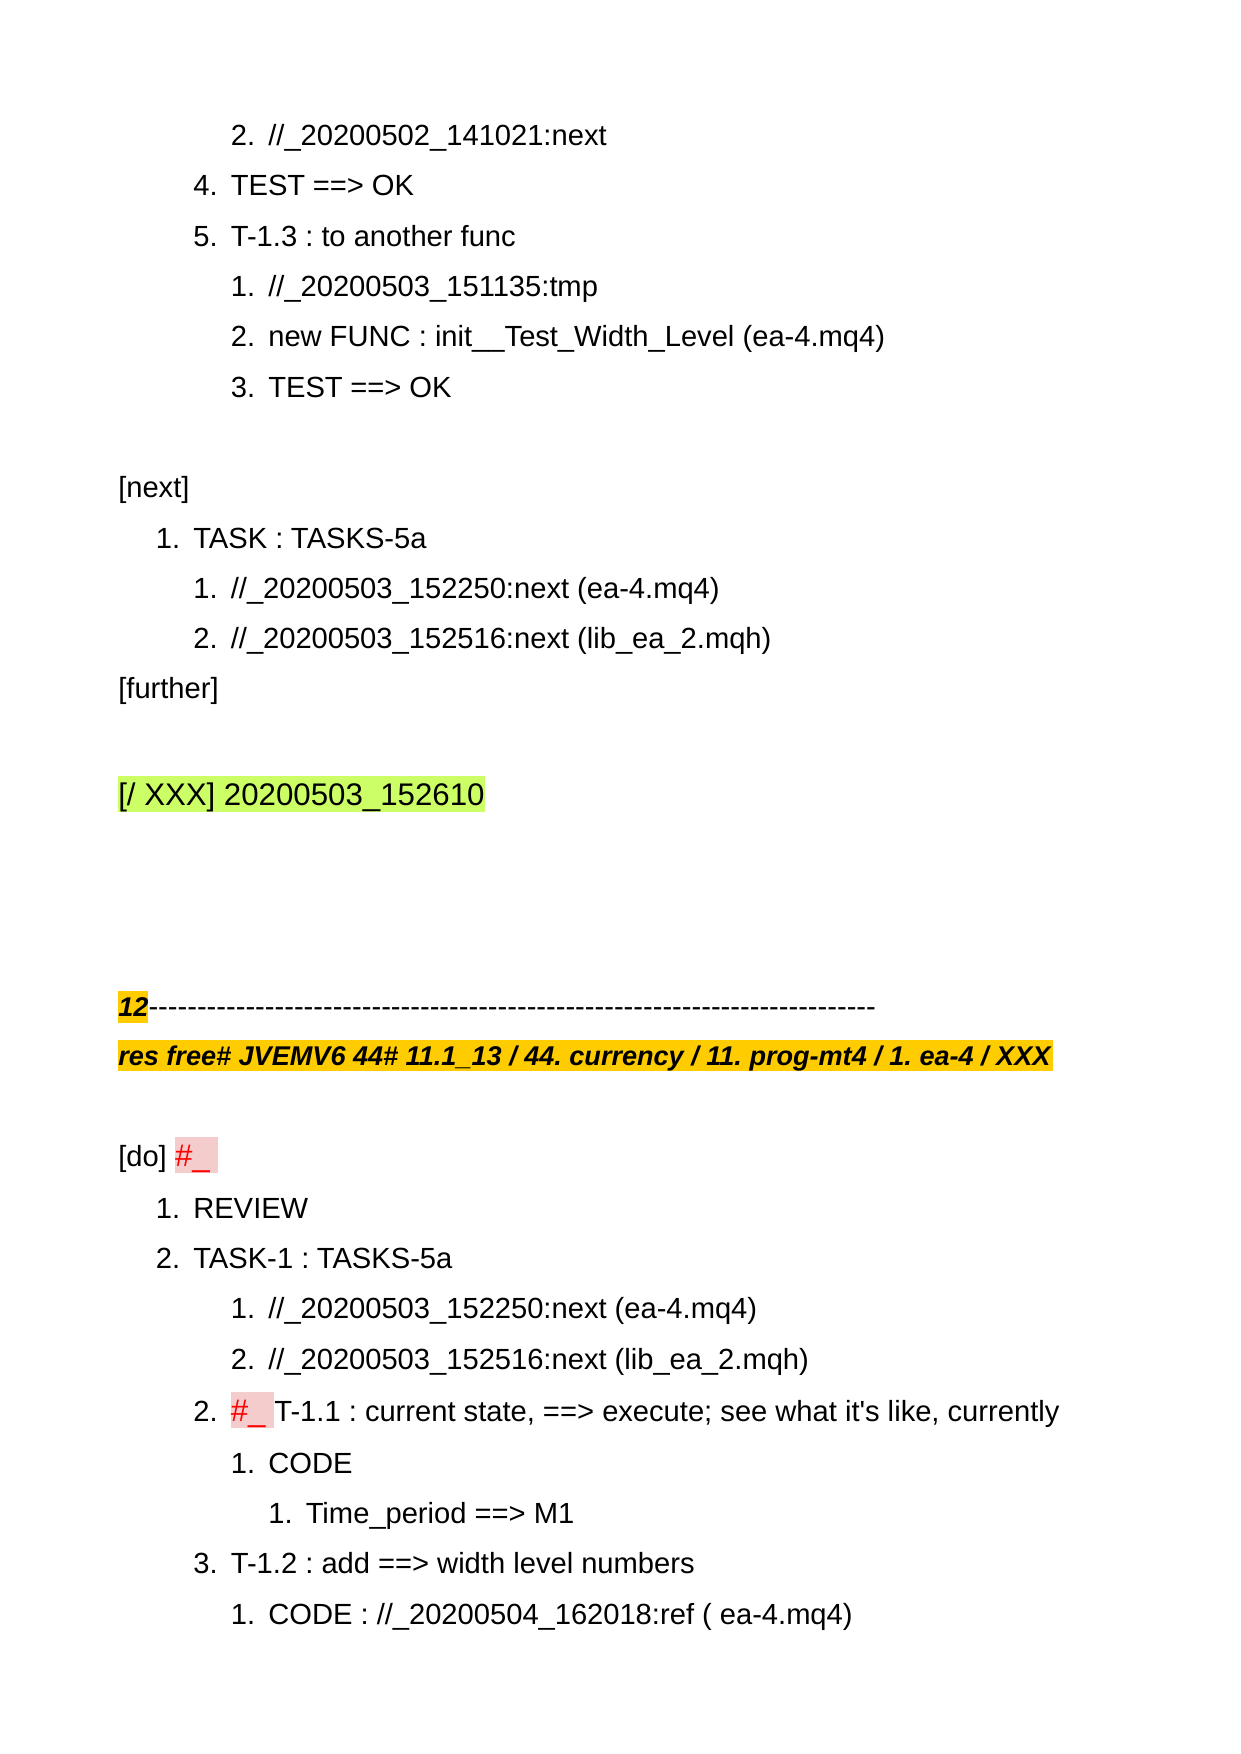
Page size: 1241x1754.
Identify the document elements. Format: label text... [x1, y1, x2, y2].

list TASK : TASKS-5a [156, 521, 1122, 554]
text res free# JVEMV6 44# 11.1_13 / 44. currency / 11. prog-mt4 / 1. ea-4 / XXX [118, 1040, 1122, 1071]
text [do] #_ [118, 1137, 1122, 1173]
list //_20200503_152516:next (lib_ea_2.mqh) [231, 1342, 1122, 1375]
list //_20200503_151135:tmp [231, 269, 1122, 303]
text [/ XXX] 20200503_152610 [118, 722, 1122, 812]
list new FUNC : init__Test_Width_Level (ea-4.mq4) [231, 319, 1122, 353]
list TEST ==> OK [231, 370, 1122, 403]
list //_20200503_152516:next (lib_ea_2.mqh) [193, 621, 1122, 655]
text 12--------------------------------------------------------------------------- [118, 989, 1122, 1023]
list //_20200503_152250:next (ea-4.mq4) [231, 1291, 1122, 1325]
list TEST ==> OK [193, 168, 1122, 202]
text [further] [118, 672, 1122, 705]
list Time_period ==> M1 [268, 1496, 1122, 1530]
list CODE [231, 1446, 1122, 1479]
list #_ T-1.1 : current state, ==> execute; see what it's like, currently [193, 1392, 1122, 1428]
list REVIEW [156, 1191, 1122, 1224]
list //_20200502_141021:next [231, 118, 1122, 152]
list CODE : //_20200504_162018:ref ( ea-4.mq4) [231, 1597, 1122, 1630]
list T-1.3 : to another func [193, 219, 1122, 252]
list TASK-1 : TASKS-5a [156, 1241, 1122, 1274]
list //_20200503_152250:next (ea-4.mq4) [193, 571, 1122, 604]
list T-1.2 : add ==> width level numbers [193, 1546, 1122, 1580]
text [next] [118, 470, 1122, 504]
